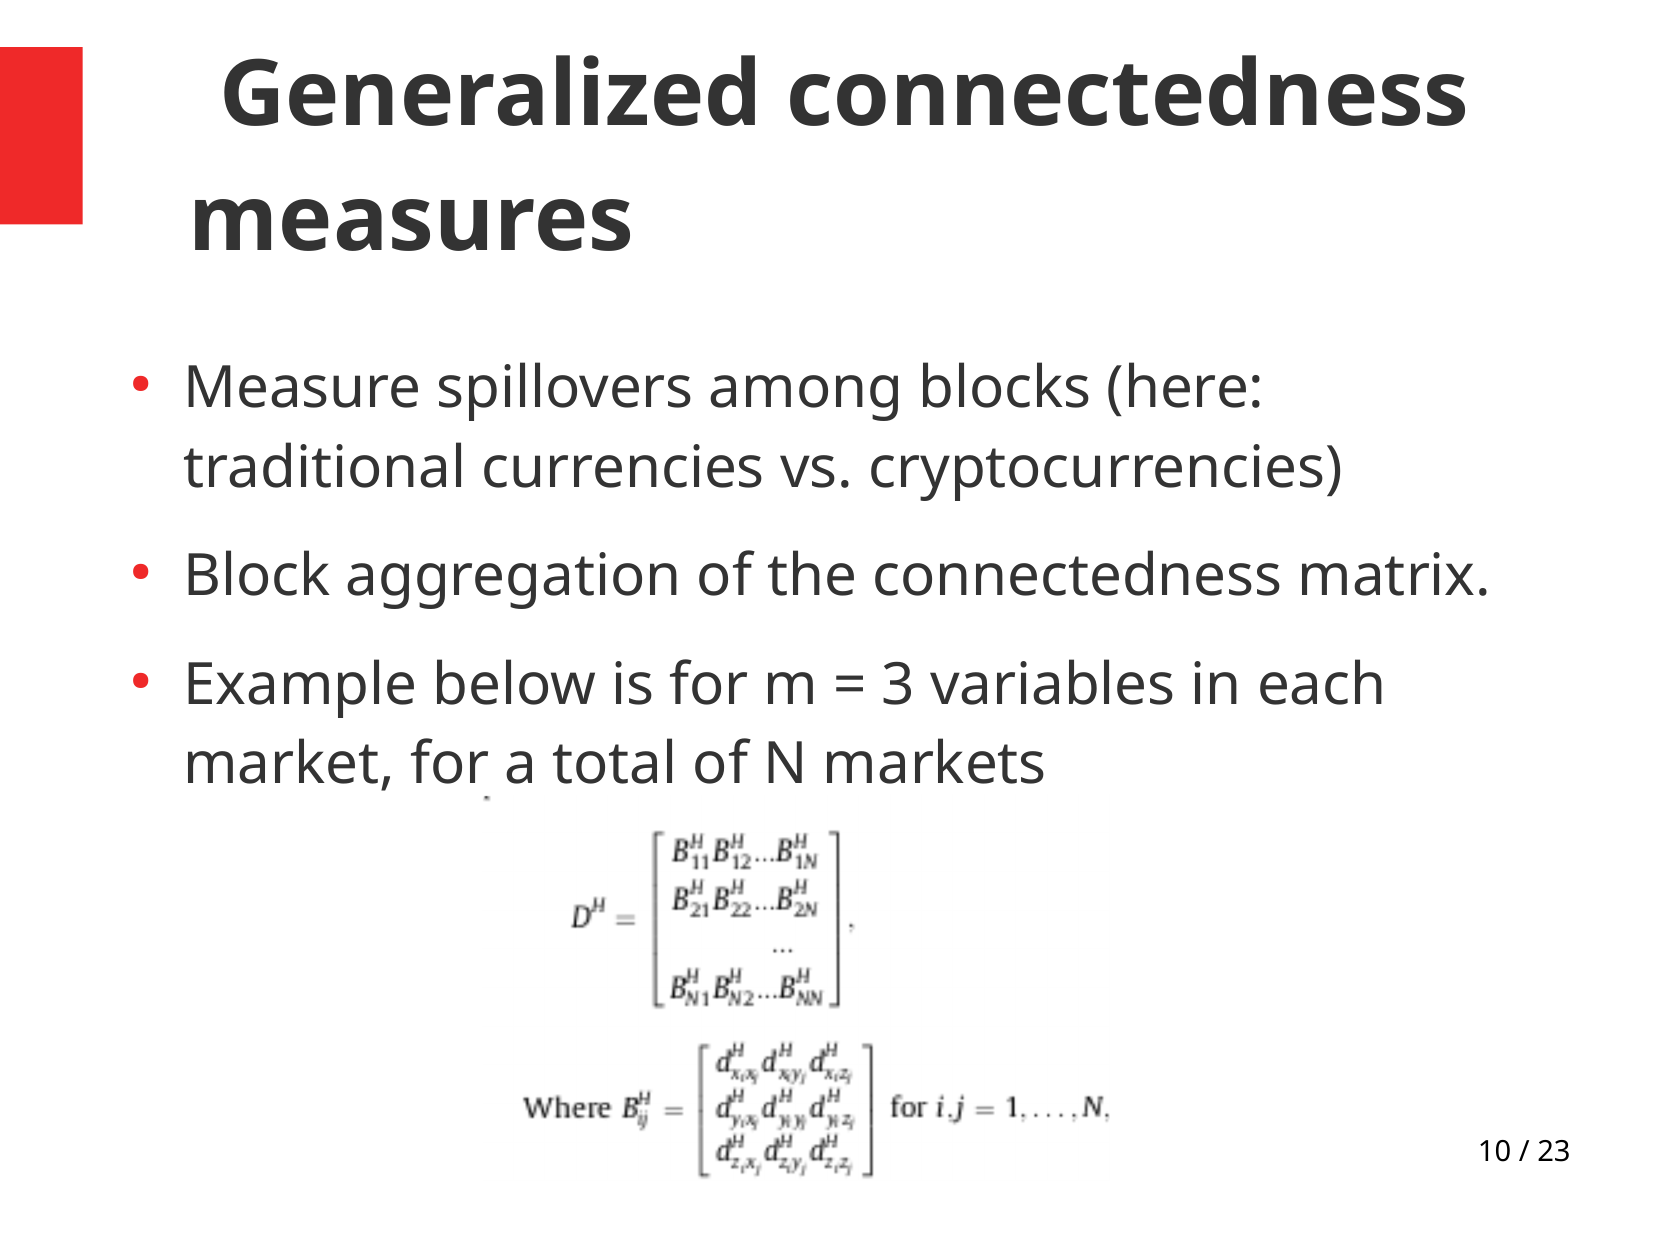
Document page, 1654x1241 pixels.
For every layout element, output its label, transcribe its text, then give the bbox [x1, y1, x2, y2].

picture [482, 795, 1110, 1181]
list Measure spillovers among blocks (here: traditional currencies vs. cryptocurrencies) Block aggregation of the connectedness matrix. Example below is for m = 3 variables in each market, for a total of N markets [112, 345, 1531, 1066]
title Generalized connectedness measures [118, 27, 1571, 278]
